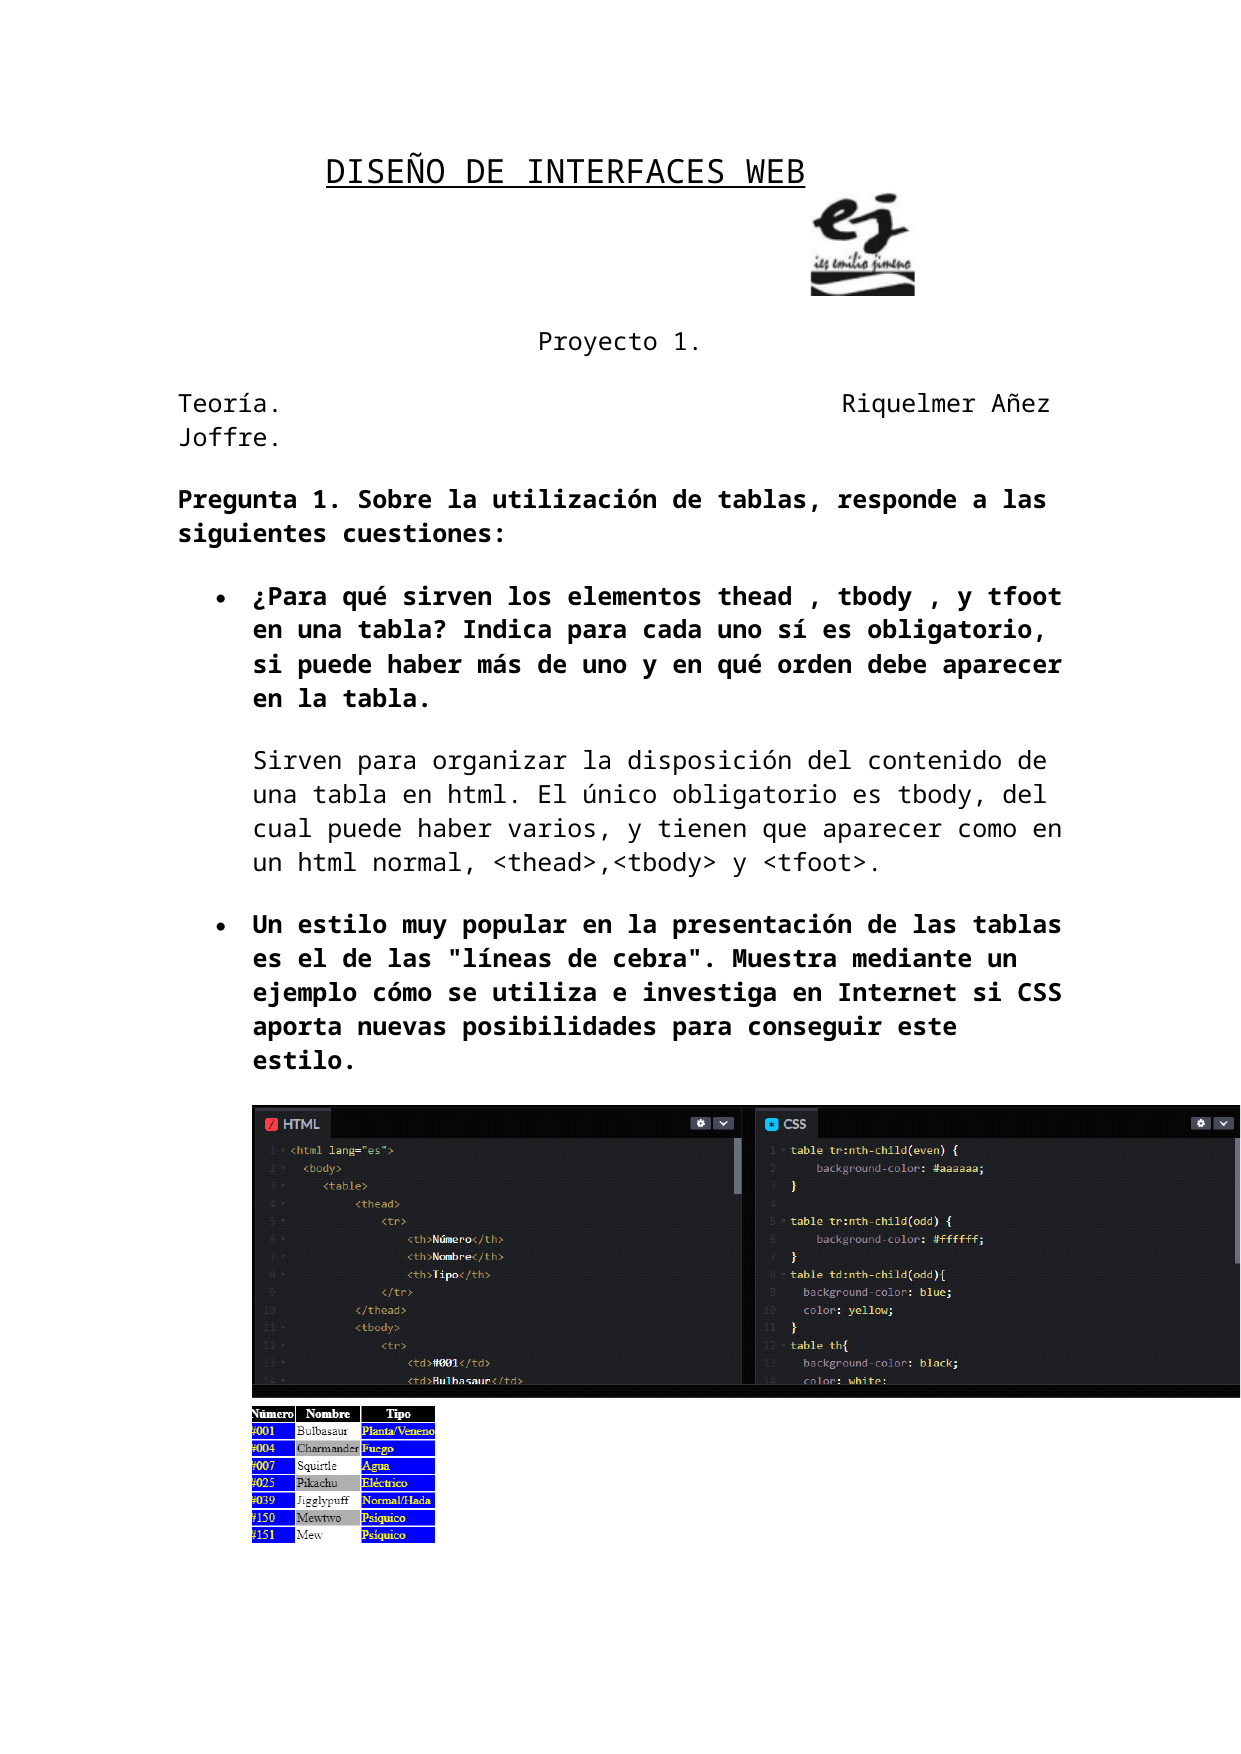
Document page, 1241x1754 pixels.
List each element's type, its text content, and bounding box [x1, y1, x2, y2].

list ¿Para qué sirven los elementos thead , tbody , y tfoot en una tabla? Indica para cada uno sí es obligatorio, si puede haber más de uno y en qué orden debe aparecer en la tabla. [215, 578, 1063, 714]
list Un estilo muy popular en la presentación de las tablas es el de las "líneas de cebra". Muestra mediante un ejemplo cómo se utiliza e investiga en Internet si CSS aporta nuevas posibilidades para conseguir este estilo. [215, 907, 1063, 1077]
text Teoría. Riquelmer Añez Joffre. [177, 386, 1063, 454]
text Proyecto 1. [177, 324, 1063, 358]
text Pregunta 1. Sobre la utilización de tablas, responde a las siguientes cuestiones: [177, 482, 1063, 550]
text Sirven para organizar la disposición del contenido de una tabla en html. El único obligatorio es tbody, del cual puede haber varios, y tienen que aparecer como en un html normal, <thead>,<tbody> y <tfoot>. [252, 742, 1063, 879]
text DISEÑO DE INTERFACES WEB [177, 148, 1063, 296]
